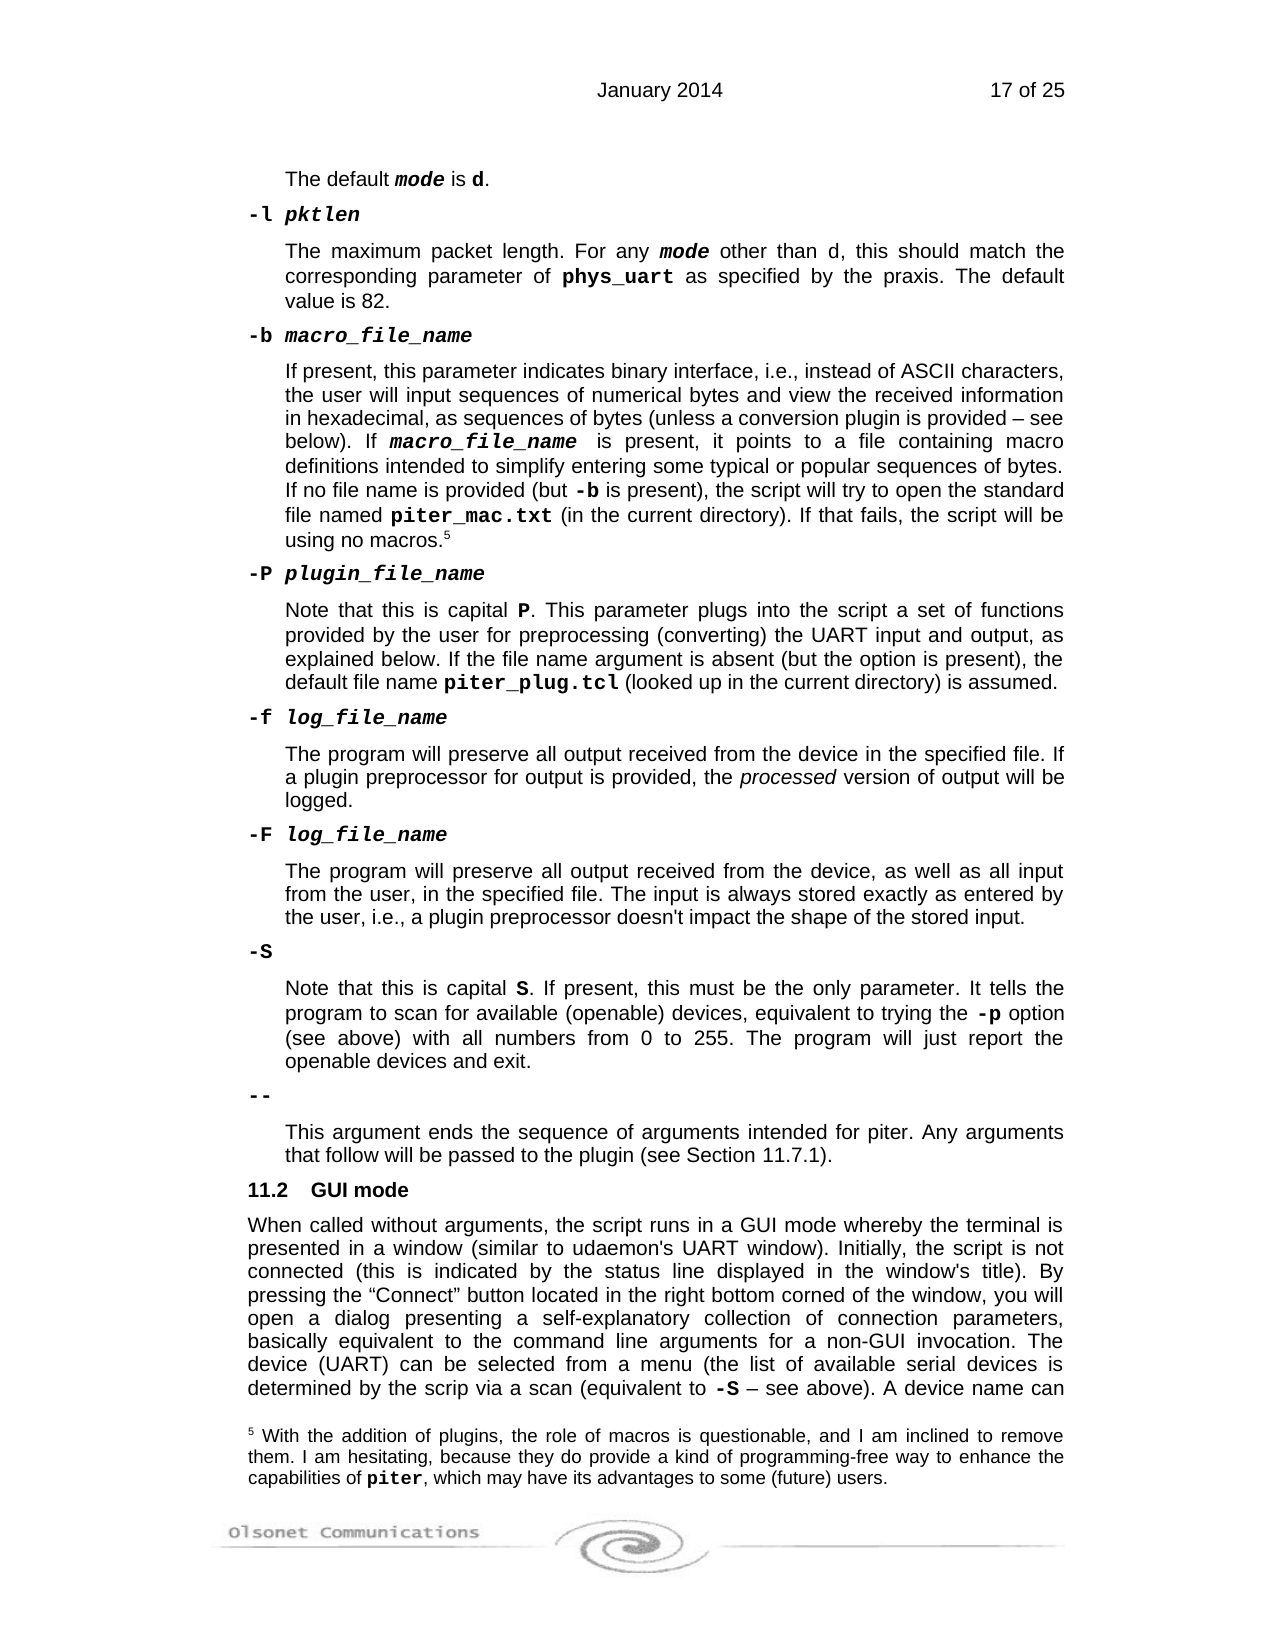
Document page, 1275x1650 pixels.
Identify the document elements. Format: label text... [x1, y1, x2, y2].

text This argument ends the sequence of arguments intended for piter. Any arguments that follow will be passed to the plugin (see Section 11.7.1). [285, 1120, 1065, 1167]
text The default mode is d. [285, 167, 1065, 192]
text -F log_file_name [247, 824, 1065, 848]
text -b macro_file_name [247, 325, 1065, 348]
text The maximum packet length. For any mode other than d, this should match the corresponding parameter of phys_uart as specified by the praxis. The default value is 82. [285, 239, 1065, 313]
text If present, this parameter indicates binary interface, i.e., instead of ASCII characters, the user will input sequences of numerical bytes and view the received information in hexadecimal, as sequences of bytes (unless a conversion plugin is provided – see below). If macro_file_name is present, it points to a file containing macro definitions intended to simplify entering some typical or popular sequences of bytes. If no file name is provided (but -b is present), the script will try to open the standard file named piter_mac.txt (in the current directory). If that fails, the script will be using no macros. [285, 360, 1065, 552]
picture [210, 1504, 1065, 1596]
text Note that this is capital S. If present, this must be the only parameter. It tells the program to scan for available (openable) devices, equivalent to trying the -p option (see above) with all numbers from 0 to 255. The program will just report the openable devices and exit. [285, 976, 1065, 1073]
text -- [247, 1085, 1065, 1108]
text -l pktlen [247, 204, 1065, 228]
text With the addition of plugins, the role of macros is questionable, and I am inclined to remove them. I am hesitating, because they do provide a kind of programming-free way to enhance the capabilities of piter, which may have its advantages to some (future) users. [248, 1426, 1065, 1490]
text -f log_file_name [247, 707, 1065, 731]
text When called without arguments, the script runs in a GUI mode whereby the terminal is presented in a window (similar to udaemon's UART window). Initially, the script is not connected (this is indicated by the status line displayed in the window's title). By pressing the “Connect” button located in the right bottom corned of the window, you will open a dialog presenting a self-explanatory collection of connection parameters, basically equivalent to the command line arguments for a non-GUI invocation. The device (UART) can be selected from a menu (the list of available serial devices is determined by the scrip via a scan (equivalent to -S – see above). A device name can [247, 1213, 1065, 1401]
subtitle GUI mode [247, 1178, 1065, 1202]
text Note that this is capital P. This parameter plugs into the script a set of functions provided by the user for preprocessing (converting) the UART input and output, as explained below. If the file name argument is absent (but the option is present), the default file name piter_plug.tcl (looked up in the current directory) is assumed. [285, 599, 1065, 695]
text The program will preserve all output received from the device, as well as all input from the user, in the specified file. The input is always stored exactly as entered by the user, i.e., a plugin preprocessor doesn't impact the shape of the stored input. [285, 859, 1065, 929]
text The program will preserve all output received from the device in the specified file. If a plugin preprocessor for output is provided, the processed version of output will be logged. [285, 743, 1065, 812]
text -S [247, 941, 1065, 964]
text -P plugin_file_name [247, 563, 1065, 587]
